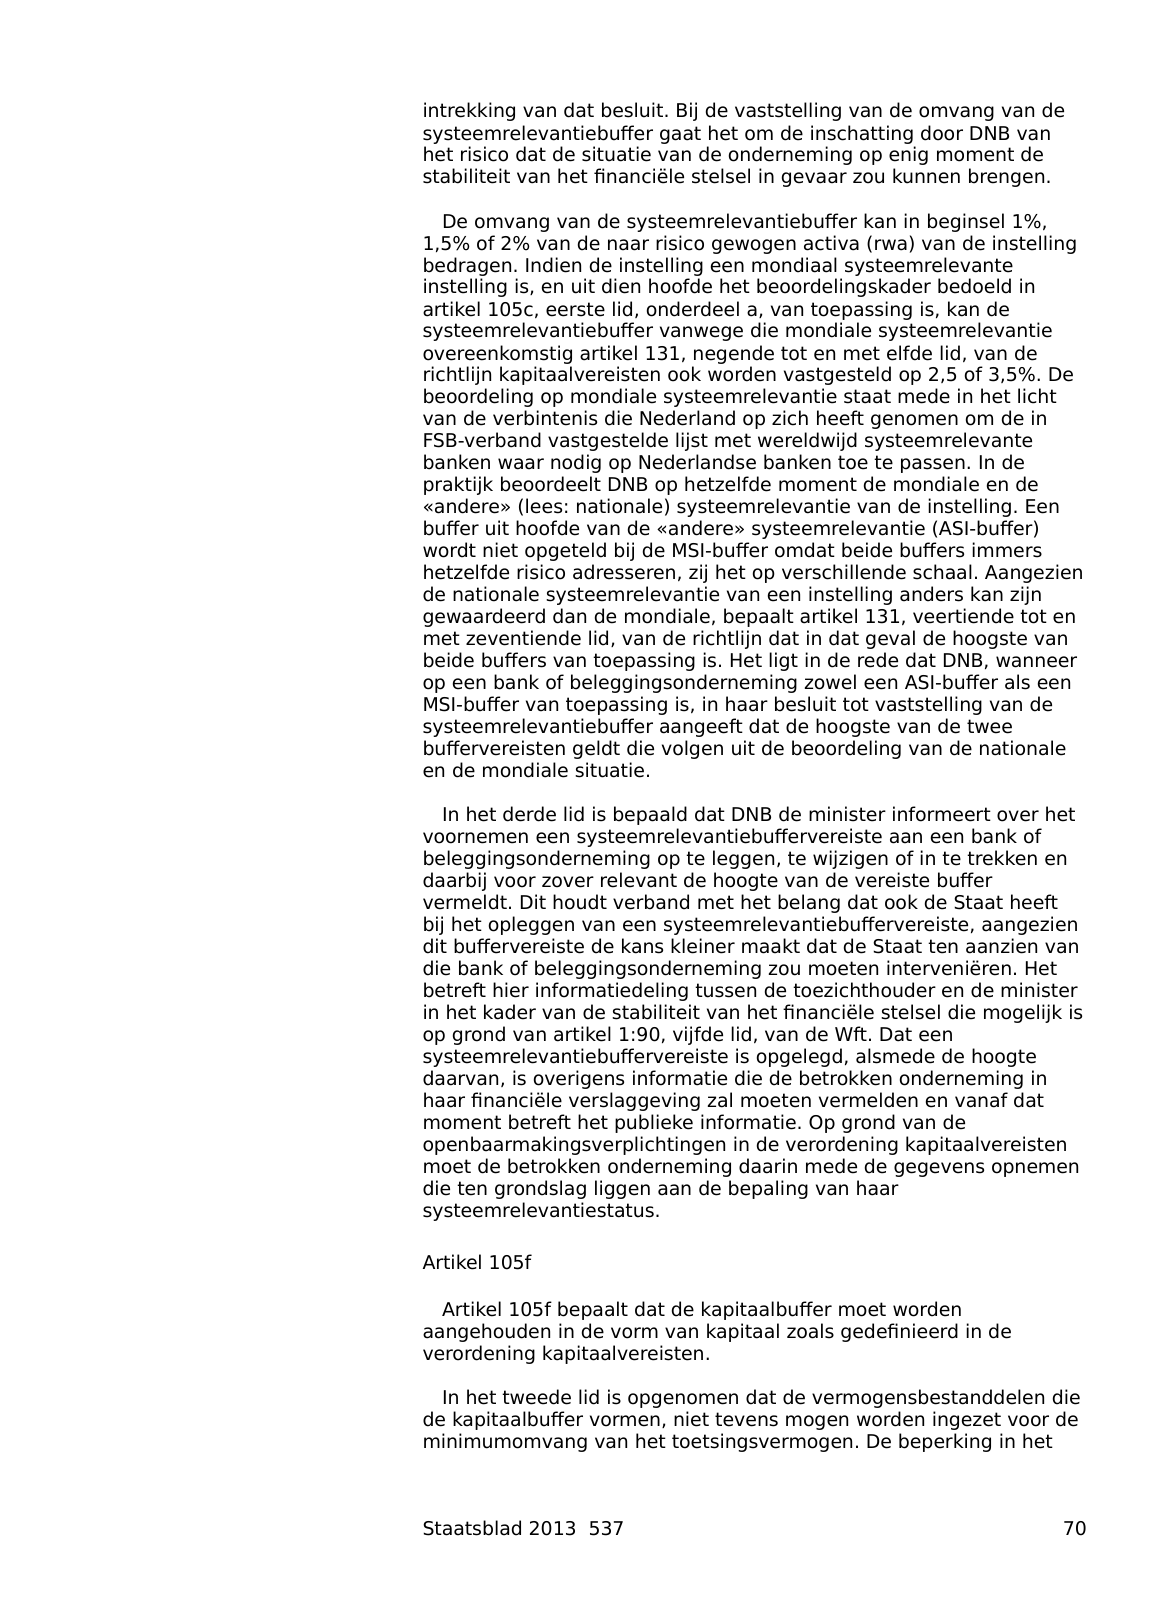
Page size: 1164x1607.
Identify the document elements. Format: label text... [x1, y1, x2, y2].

subtitle Artikel 105f [422, 1252, 1087, 1274]
text In het derde lid is bepaald dat DNB de minister informeert over het voornemen een systeemrelevantiebuffervereiste aan een bank of beleggingsonderneming op te leggen, te wijzigen of in te trekken en daarbij voor zover relevant de hoogte van de vereiste buffer vermeldt. Dit houdt verband met het belang dat ook de Staat heeft bij het opleggen van een systeemrelevantiebuffervereiste, aangezien dit buffervereiste de kans kleiner maakt dat de Staat ten aanzien van die bank of beleggingsonderneming zou moeten interveniëren. Het betreft hier informatiedeling tussen de toezichthouder en de minister in het kader van de stabiliteit van het financiële stelsel die mogelijk is op grond van artikel 1:90, vijfde lid, van de Wft. Dat een systeemrelevantiebuffervereiste is opgelegd, alsmede de hoogte daarvan, is overigens informatie die de betrokken onderneming in haar financiële verslaggeving zal moeten vermelden en vanaf dat moment betreft het publieke informatie. Op grond van de openbaarmakingsverplichtingen in de verordening kapitaalvereisten moet de betrokken onderneming daarin mede de gegevens opnemen die ten grondslag liggen aan de bepaling van haar systeemrelevantiestatus. [422, 804, 1087, 1222]
text In het tweede lid is opgenomen dat de vermogensbestanddelen die de kapitaalbuffer vormen, niet tevens mogen worden ingezet voor de minimumomvang van het toetsingsvermogen. De beperking in het [422, 1387, 1087, 1453]
text De omvang van de systeemrelevantiebuffer kan in beginsel 1%, 1,5% of 2% van de naar risico gewogen activa (rwa) van de instelling bedragen. Indien de instelling een mondiaal systeemrelevante instelling is, en uit dien hoofde het beoordelingskader bedoeld in artikel 105c, eerste lid, onderdeel a, van toepassing is, kan de systeemrelevantiebuffer vanwege die mondiale systeemrelevantie overeenkomstig artikel 131, negende tot en met elfde lid, van de richtlijn kapitaalvereisten ook worden vastgesteld op 2,5 of 3,5%. De beoordeling op mondiale systeemrelevantie staat mede in het licht van de verbintenis die Nederland op zich heeft genomen om de in FSB-verband vastgestelde lijst met wereldwijd systeemrelevante banken waar nodig op Nederlandse banken toe te passen. In de praktijk beoordeelt DNB op hetzelfde moment de mondiale en de «andere» (lees: nationale) systeemrelevantie van de instelling. Een buffer uit hoofde van de «andere» systeemrelevantie (ASI-buffer) wordt niet opgeteld bij de MSI-buffer omdat beide buffers immers hetzelfde risico adresseren, zij het op verschillende schaal. Aangezien de nationale systeemrelevantie van een instelling anders kan zijn gewaardeerd dan de mondiale, bepaalt artikel 131, veertiende tot en met zeventiende lid, van de richtlijn dat in dat geval de hoogste van beide buffers van toepassing is. Het ligt in de rede dat DNB, wanneer op een bank of beleggingsonderneming zowel een ASI-buffer als een MSI-buffer van toepassing is, in haar besluit tot vaststelling van de systeemrelevantiebuffer aangeeft dat de hoogste van de twee buffervereisten geldt die volgen uit de beoordeling van de nationale en de mondiale situatie. [422, 211, 1087, 782]
text Artikel 105f bepaalt dat de kapitaalbuffer moet worden aangehouden in de vorm van kapitaal zoals gedefinieerd in de verordening kapitaalvereisten. [422, 1299, 1087, 1365]
text intrekking van dat besluit. Bij de vaststelling van de omvang van de systeemrelevantiebuffer gaat het om de inschatting door DNB van het risico dat de situatie van de onderneming op enig moment de stabiliteit van het financiële stelsel in gevaar zou kunnen brengen. [422, 100, 1087, 188]
